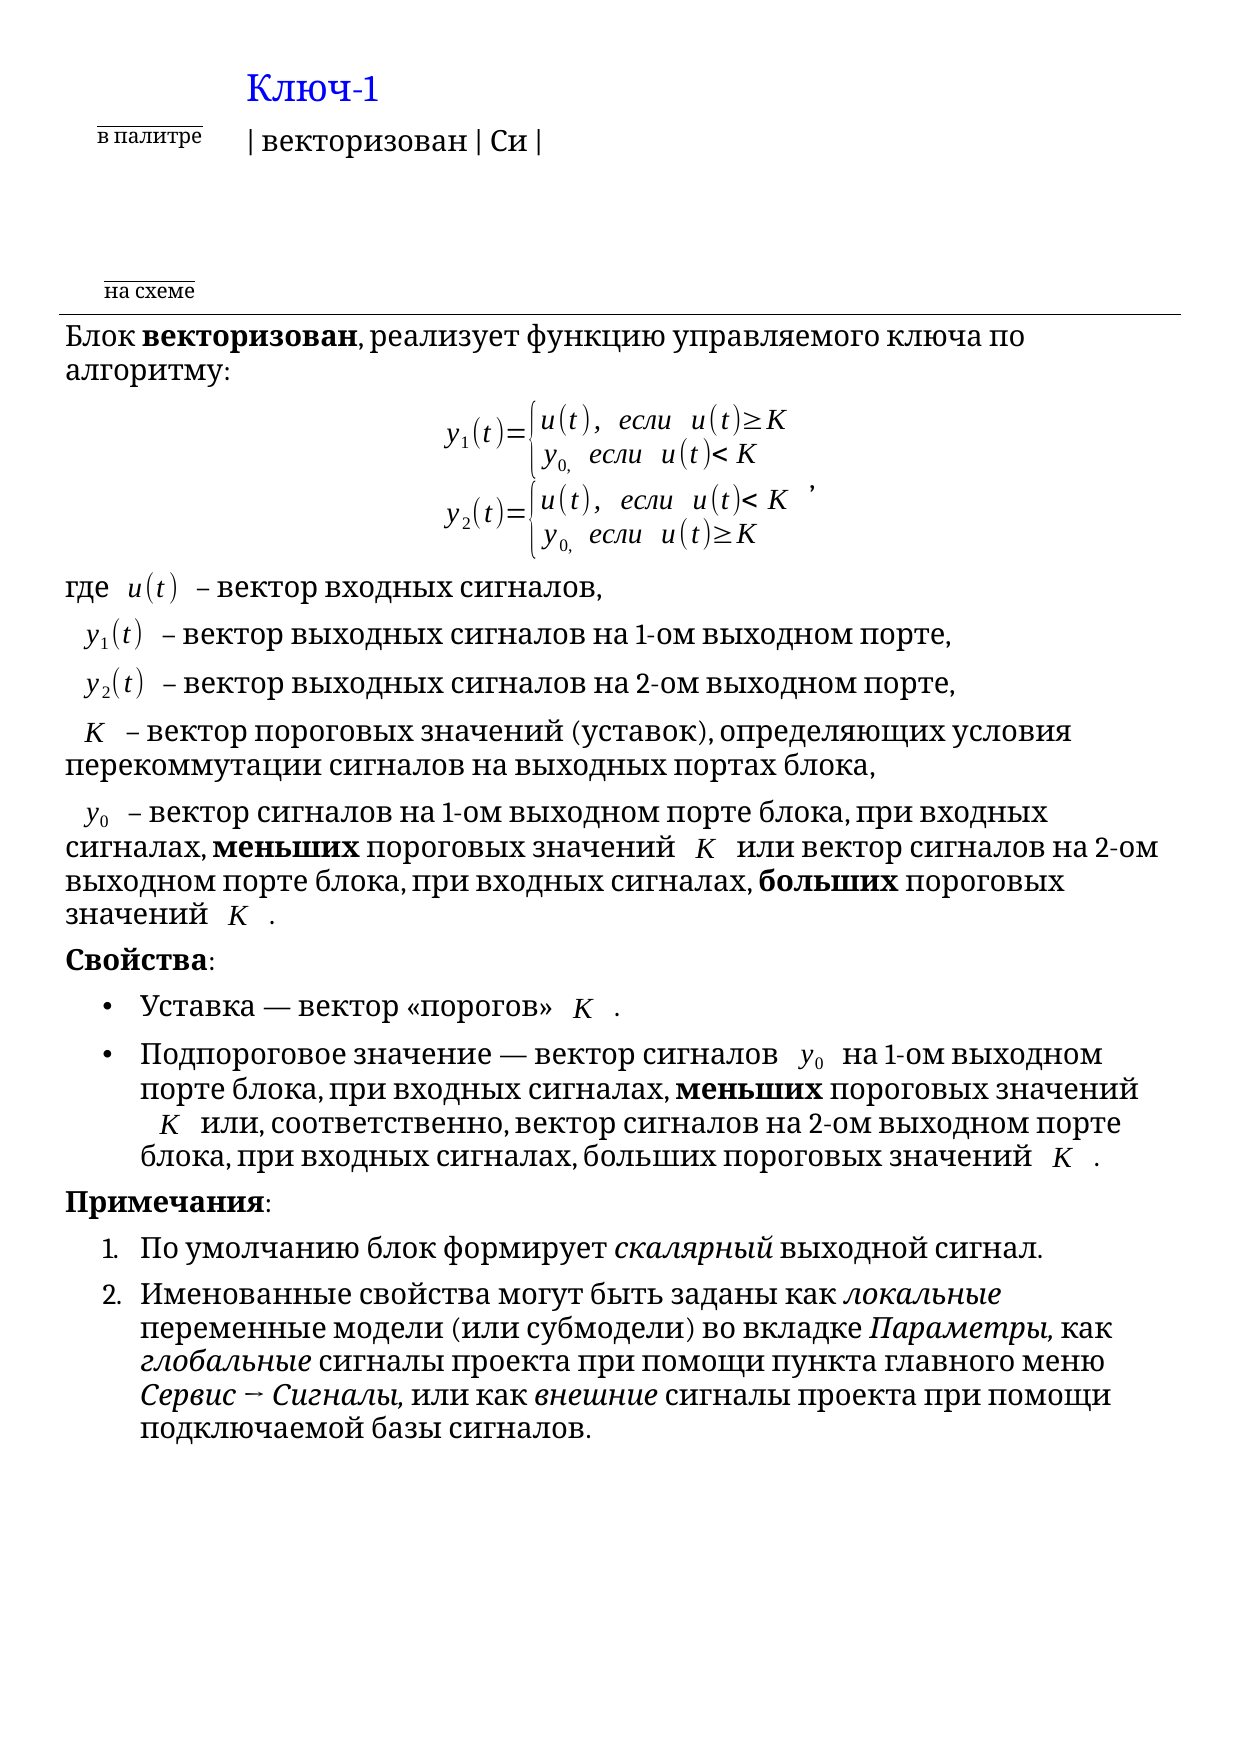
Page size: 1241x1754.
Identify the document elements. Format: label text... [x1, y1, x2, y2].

table_cell | векторизован | Си | [240, 119, 1181, 176]
table_cell [240, 176, 1181, 274]
table_header Ключ-1 [240, 59, 1181, 119]
table_cell [240, 274, 1181, 314]
table_cell на схеме [59, 274, 240, 314]
table_cell [59, 176, 240, 274]
table_cell Блок векторизован, реализует функцию управляемого ключа по алгоритму: , где– вектор входных сигналов, – вектор выходных сигналов на 1-ом выходном порте, – вектор выходных сигналов на 2-ом выходном порте, – вектор пороговых значений (уставок), определяющих условия перекоммутации сигналов на выходных портах блока, – вектор сигналов на 1-ом выходном порте блока, при входных сигналах, меньших пороговых значенийили вектор сигналов на 2-ом выходном порте блока, при входных сигналах, больших пороговых значений. Свойства: Уставка — вектор «порогов». Подпороговое значение — вектор сигналовна 1-ом выходном порте блока, при входных сигналах, меньших пороговых значенийили, соответственно, вектор сигналов на 2-ом выходном порте блока, при входных сигналах, больших пороговых значений. Примечания: По умолчанию блок формирует скалярный выходной сигнал. Именованные свойства могут быть заданы как локальные переменные модели (или субмодели) во вкладке Параметры, как глобальные сигналы проекта при помощи пункта главного меню Сервис → Сигналы, или как внешние сигналы проекта при помощи подключаемой базы сигналов. [59, 315, 1181, 1464]
table_cell в палитре [59, 119, 240, 176]
table_header [59, 59, 240, 119]
